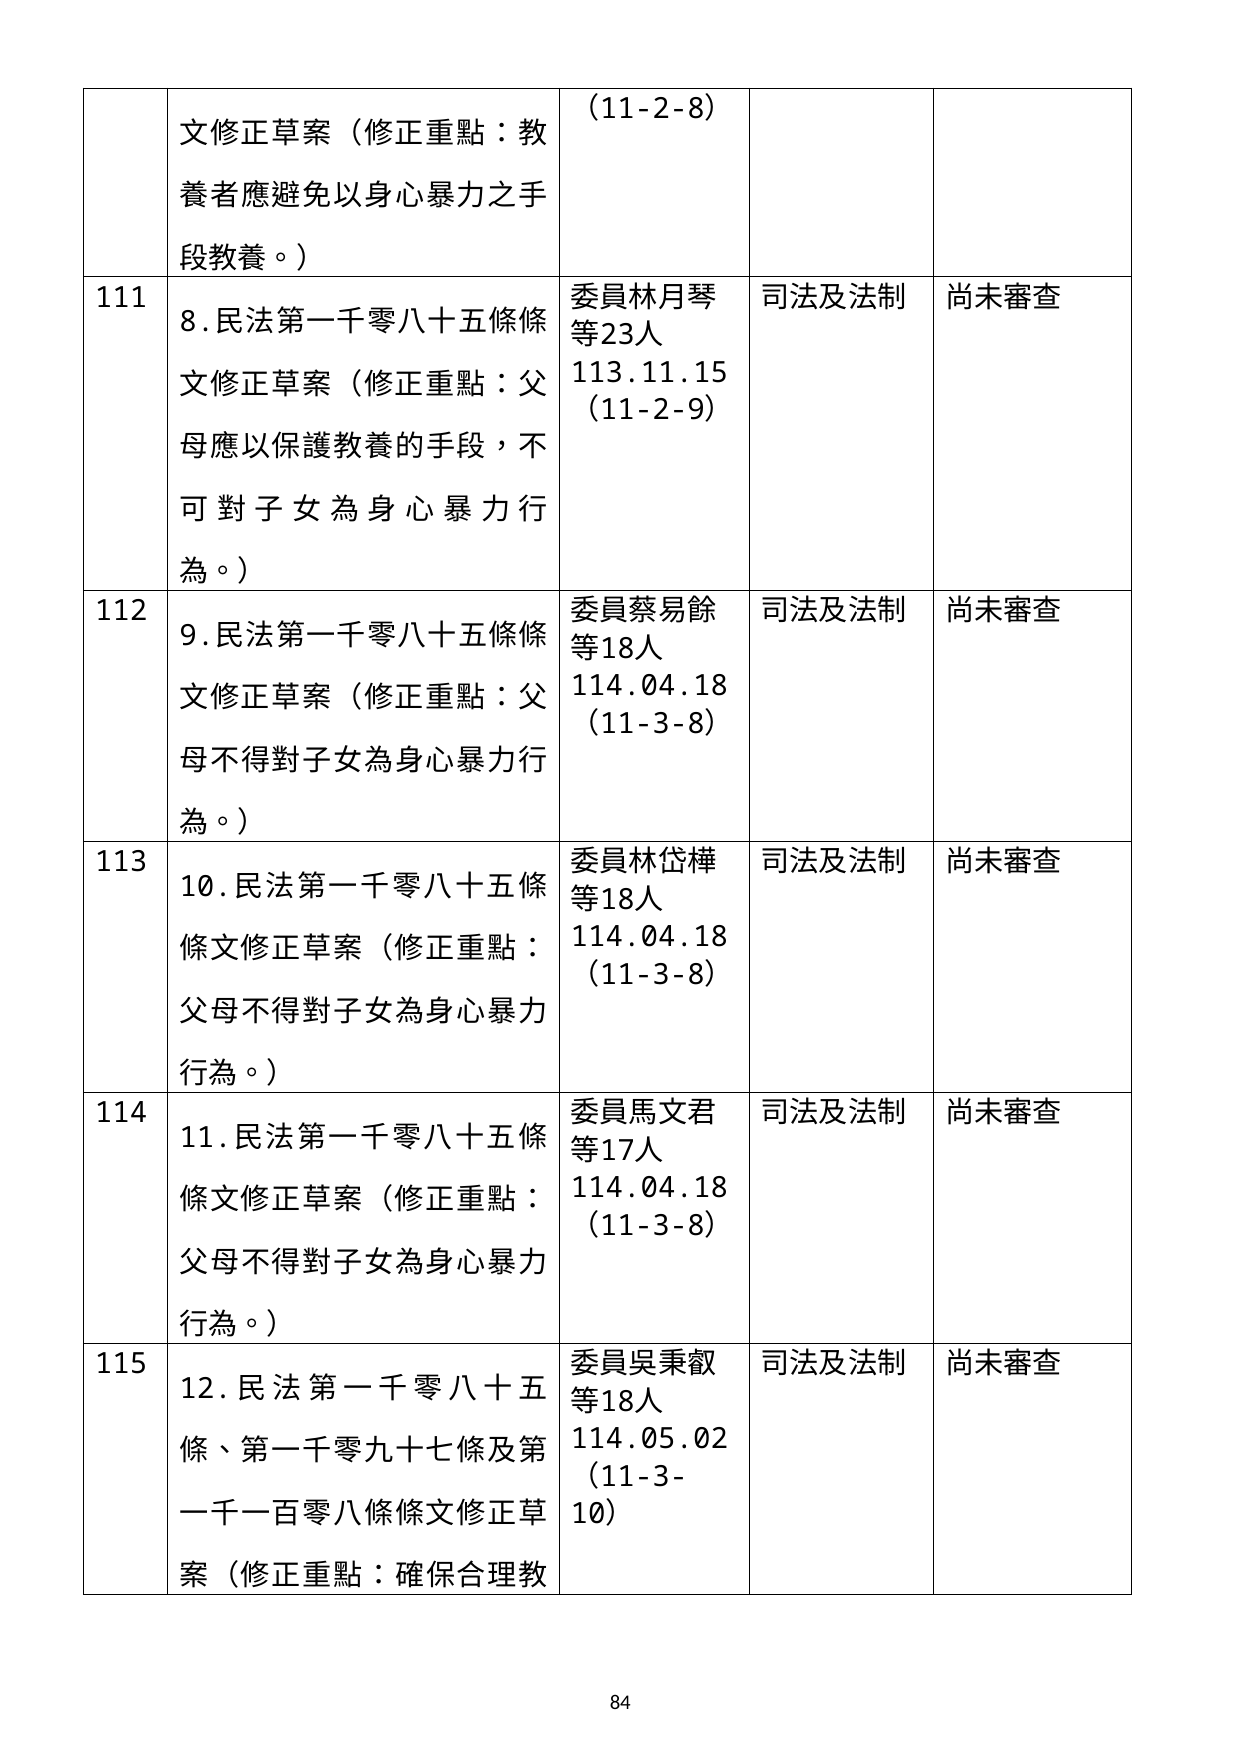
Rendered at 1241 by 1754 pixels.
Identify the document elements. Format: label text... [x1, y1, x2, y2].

table_cell 司法及法制 [750, 1344, 933, 1594]
table_cell 司法及法制 [750, 1093, 933, 1343]
table_cell 司法及法制 [750, 277, 933, 590]
table_cell 111 [84, 277, 167, 590]
table_cell 委員吳秉叡 等18人 114.05.02 （11-3-10） [560, 1344, 749, 1594]
table_cell 12.民法第一千零八十五條、第一千零九十七條及第一千一百零八條條文修正草案（修正重點：確保合理教 [168, 1344, 559, 1594]
table_cell 114 [84, 1093, 167, 1343]
table_cell 尚未審查 [934, 1344, 1131, 1594]
table_cell 委員林岱樺 等18人 114.04.18 （11-3-8） [560, 842, 749, 1092]
table_cell 11.民法第一千零八十五條條文修正草案（修正重點：父母不得對子女為身心暴力行為。） [168, 1093, 559, 1343]
table_cell 委員林月琴 等23人 113.11.15 （11-2-9） [560, 277, 749, 590]
table_cell 司法及法制 [750, 842, 933, 1092]
table_cell 委員蔡易餘 等18人 114.04.18 （11-3-8） [560, 591, 749, 841]
table_cell 司法及法制 [750, 591, 933, 841]
table_cell 113 [84, 842, 167, 1092]
table_cell [934, 89, 1131, 276]
table_cell 尚未審查 [934, 842, 1131, 1092]
table_cell 尚未審查 [934, 1093, 1131, 1343]
table_cell 尚未審查 [934, 277, 1131, 590]
table_cell 文修正草案（修正重點：教養者應避免以身心暴力之手段教養。） [168, 89, 559, 276]
table_cell 112 [84, 591, 167, 841]
table_cell [84, 89, 167, 276]
table_cell [750, 89, 933, 276]
table_cell （11-2-8） [560, 89, 749, 276]
table_cell 尚未審查 [934, 591, 1131, 841]
table_cell 8.民法第一千零八十五條條文修正草案（修正重點：父母應以保護教養的手段，不可對子女為身心暴力行為。） [168, 277, 559, 590]
table_cell 10.民法第一千零八十五條條文修正草案（修正重點：父母不得對子女為身心暴力行為。） [168, 842, 559, 1092]
table_cell 9.民法第一千零八十五條條文修正草案（修正重點：父母不得對子女為身心暴力行為。） [168, 591, 559, 841]
table_cell 115 [84, 1344, 167, 1594]
table_cell 委員馬文君 等17人 114.04.18 （11-3-8） [560, 1093, 749, 1343]
